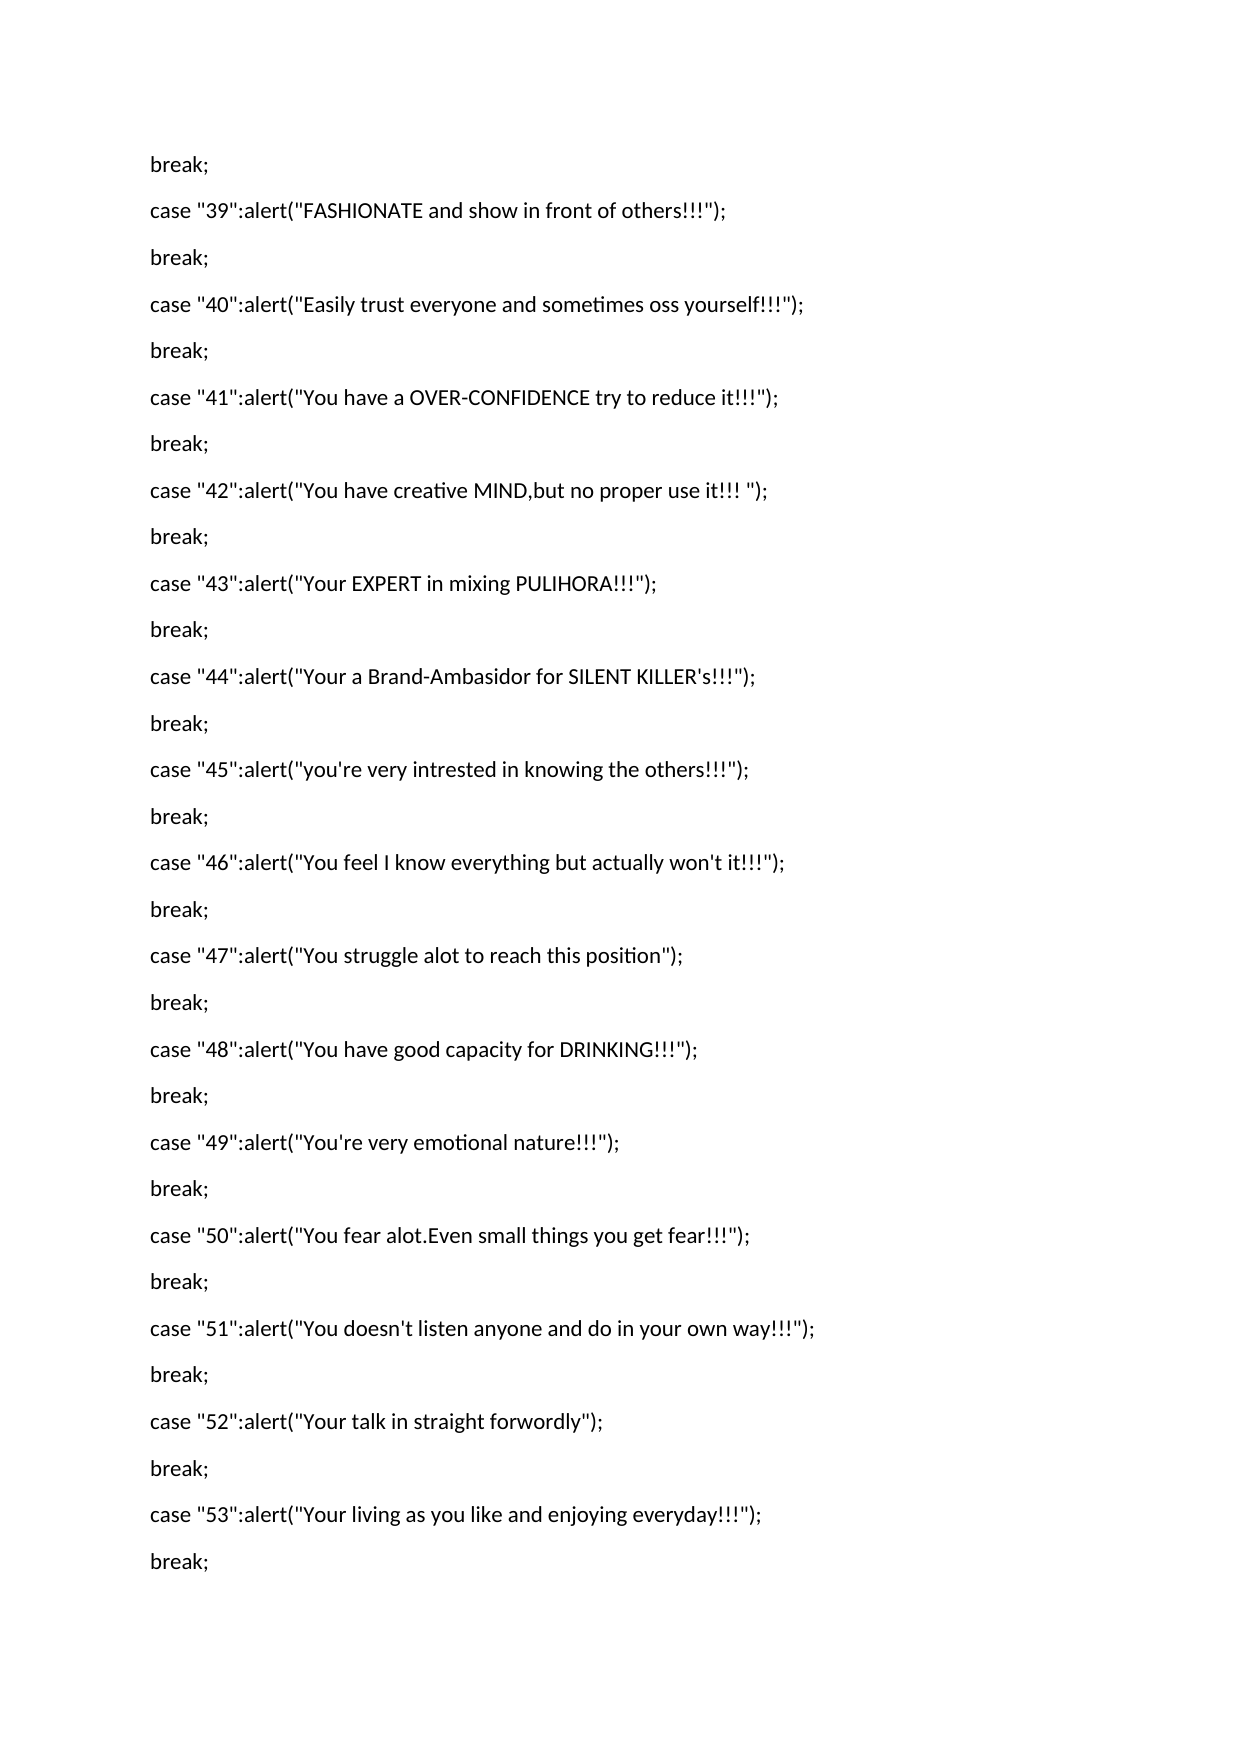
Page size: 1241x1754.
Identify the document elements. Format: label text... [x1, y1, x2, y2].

text case "51":alert("You doesn't listen anyone and do in your own way!!!"); [150, 1314, 1090, 1342]
text break; [150, 429, 1090, 457]
text break; [150, 1361, 1090, 1389]
text case "52":alert("Your talk in straight forwordly"); [150, 1407, 1090, 1435]
text break; [150, 1547, 1090, 1575]
text break; [150, 709, 1090, 737]
text break; [150, 1081, 1090, 1109]
text case "39":alert("FASHIONATE and show in front of others!!!"); [150, 197, 1090, 224]
text break; [150, 1267, 1090, 1296]
text break; [150, 336, 1090, 364]
text break; [150, 1454, 1090, 1482]
text break; [150, 895, 1090, 923]
text case "50":alert("You fear alot.Even small things you get fear!!!"); [150, 1221, 1090, 1249]
text case "46":alert("You feel I know everything but actually won't it!!!"); [150, 848, 1090, 876]
text case "49":alert("You're very emotional nature!!!"); [150, 1128, 1090, 1156]
text case "42":alert("You have creative MIND,but no proper use it!!! "); [150, 476, 1090, 504]
text case "48":alert("You have good capacity for DRINKING!!!"); [150, 1035, 1090, 1063]
text case "47":alert("You struggle alot to reach this position"); [150, 942, 1090, 969]
text break; [150, 522, 1090, 551]
text case "40":alert("Easily trust everyone and sometimes oss yourself!!!"); [150, 290, 1090, 318]
text case "41":alert("You have a OVER-CONFIDENCE try to reduce it!!!"); [150, 383, 1090, 411]
text case "43":alert("Your EXPERT in mixing PULIHORA!!!"); [150, 569, 1090, 597]
text case "45":alert("you're very intrested in knowing the others!!!"); [150, 755, 1090, 783]
text break; [150, 802, 1090, 830]
text case "53":alert("Your living as you like and enjoying everyday!!!"); [150, 1500, 1090, 1528]
text case "44":alert("Your a Brand-Ambasidor for SILENT KILLER's!!!"); [150, 662, 1090, 690]
text break; [150, 616, 1090, 644]
text break; [150, 150, 1090, 178]
text break; [150, 243, 1090, 271]
text break; [150, 1174, 1090, 1202]
text break; [150, 988, 1090, 1016]
